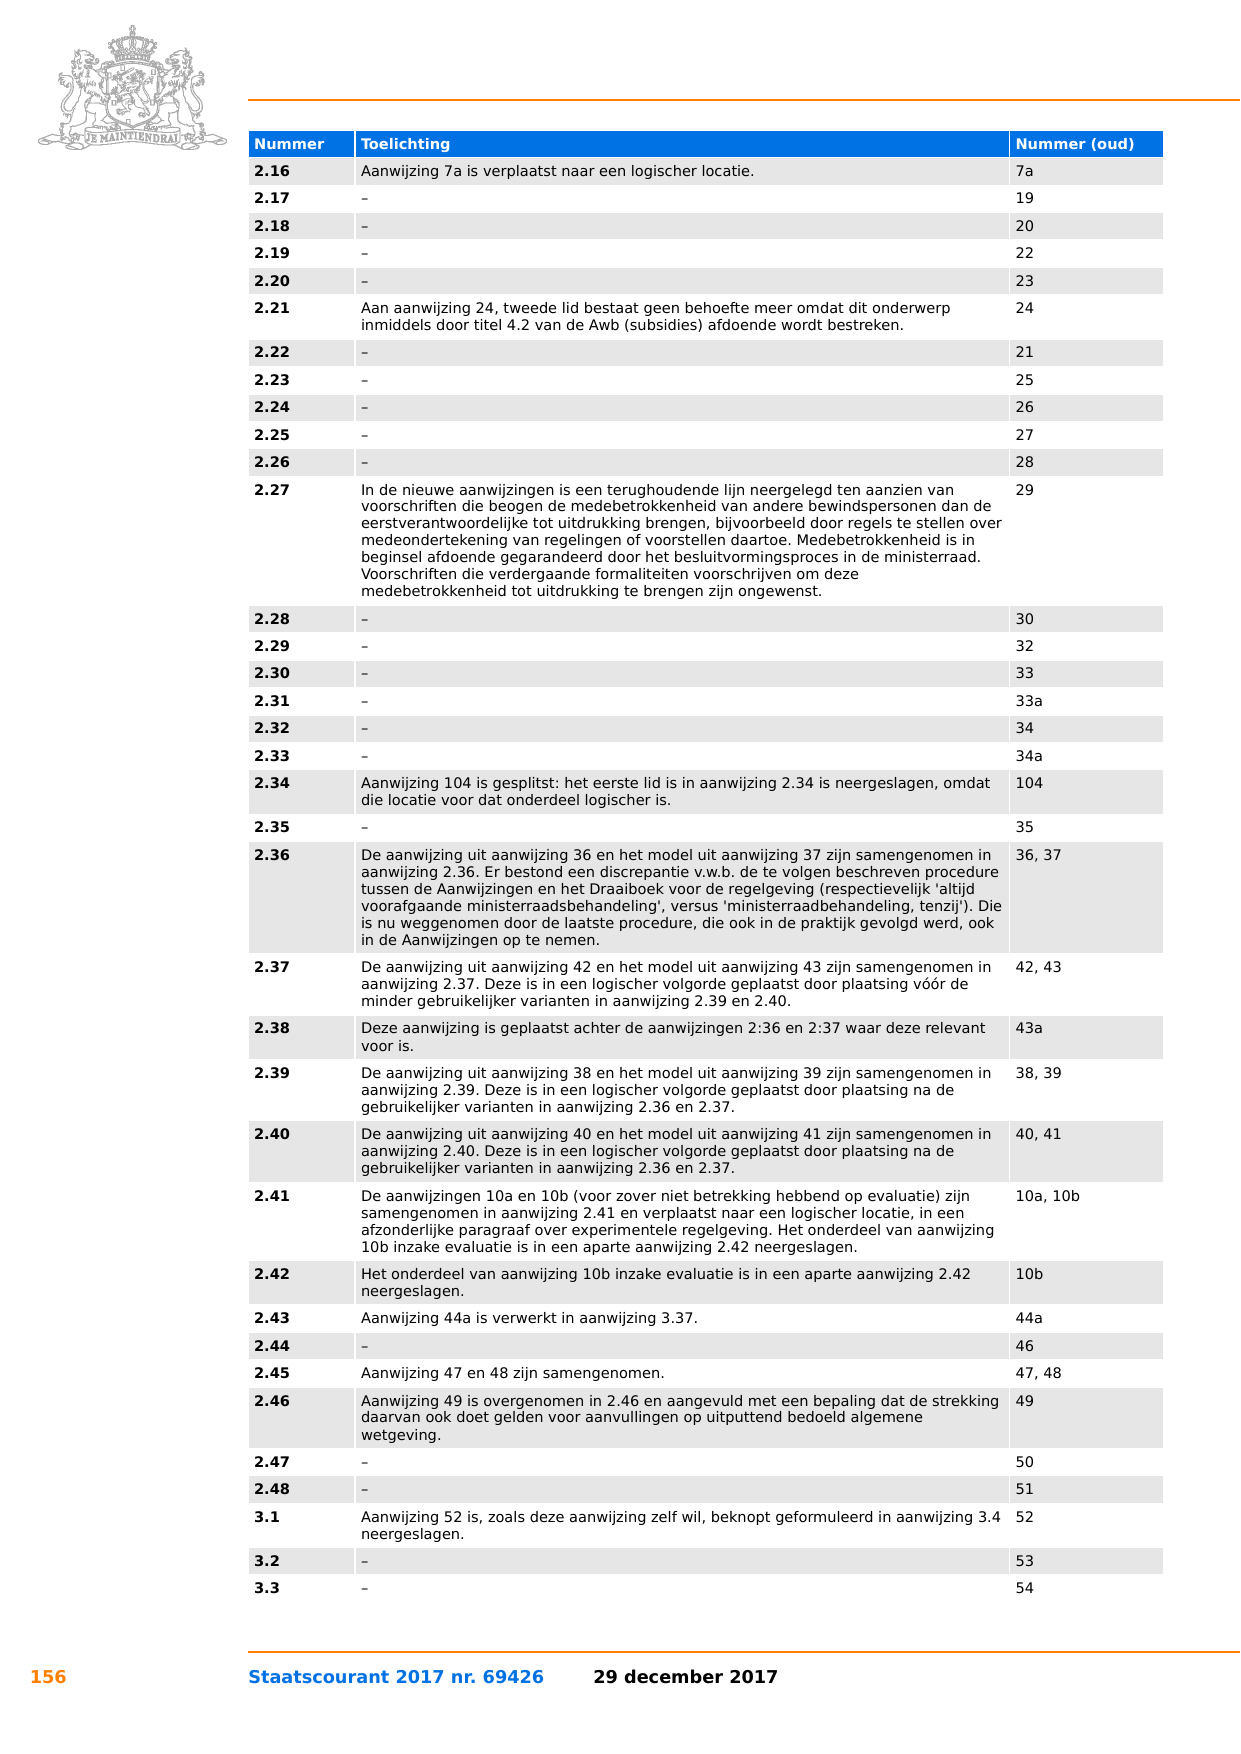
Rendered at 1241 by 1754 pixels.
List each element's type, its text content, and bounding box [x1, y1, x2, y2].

table_cell – [356, 661, 1009, 687]
table_cell 7a [1010, 158, 1163, 185]
table_cell 47, 48 [1010, 1360, 1163, 1387]
table_cell 36, 37 [1010, 842, 1163, 953]
table_cell 33a [1010, 688, 1163, 714]
table_header Toelichting [356, 131, 1009, 157]
table_cell 33 [1010, 661, 1163, 687]
table_cell 2.48 [249, 1476, 354, 1503]
table_cell – [356, 395, 1009, 421]
table_cell Aan aanwijzing 24, tweede lid bestaat geen behoefte meer omdat dit onderwerp inmiddels door titel 4.2 van de Awb (subsidies) afdoende wordt bestreken. [356, 295, 1009, 339]
table_cell 2.29 [249, 633, 354, 660]
table_cell 2.35 [249, 815, 354, 841]
table_cell In de nieuwe aanwijzingen is een terughoudende lijn neergelegd ten aanzien van voorschriften die beogen de medebetrokkenheid van andere bewindspersonen dan de eerstverantwoordelijke tot uitdrukking brengen, bijvoorbeeld door regels te stellen over medeondertekening van regelingen of voorstellen daartoe. Medebetrokkenheid is in beginsel afdoende gegarandeerd door het besluitvormingsproces in de ministerraad. Voorschriften die verdergaande formaliteiten voorschrijven om deze medebetrokkenheid tot uitdrukking te brengen zijn ongewenst. [356, 477, 1009, 605]
table_cell 38, 39 [1010, 1060, 1163, 1120]
table_cell 2.24 [249, 395, 354, 421]
table_cell 50 [1010, 1449, 1163, 1475]
picture [38, 25, 227, 150]
table_cell De aanwijzing uit aanwijzing 40 en het model uit aanwijzing 41 zijn samengenomen in aanwijzing 2.40. Deze is in een logischer volgorde geplaatst door plaatsing na de gebruikelijker varianten in aanwijzing 2.36 en 2.37. [356, 1121, 1009, 1182]
table_cell 26 [1010, 395, 1163, 421]
table_cell 29 [1010, 477, 1163, 605]
table_cell 2.36 [249, 842, 354, 953]
table_cell 46 [1010, 1333, 1163, 1359]
table_cell – [356, 716, 1009, 742]
table_cell 2.21 [249, 295, 354, 339]
table_cell 32 [1010, 633, 1163, 660]
table_cell 34 [1010, 716, 1163, 742]
table_cell 24 [1010, 295, 1163, 339]
table_cell 2.27 [249, 477, 354, 605]
table_cell 2.26 [249, 449, 354, 476]
table_cell – [356, 688, 1009, 714]
table_cell 25 [1010, 367, 1163, 393]
table_cell De aanwijzing uit aanwijzing 42 en het model uit aanwijzing 43 zijn samengenomen in aanwijzing 2.37. Deze is in een logischer volgorde geplaatst door plaatsing vóór de minder gebruikelijker varianten in aanwijzing 2.39 en 2.40. [356, 954, 1009, 1015]
table_cell 10b [1010, 1261, 1163, 1304]
table_cell – [356, 422, 1009, 448]
table_cell – [356, 1449, 1009, 1475]
table_cell 43a [1010, 1016, 1163, 1059]
table_cell 52 [1010, 1504, 1163, 1547]
table_cell – [356, 213, 1009, 239]
table_cell 53 [1010, 1548, 1163, 1574]
table_cell De aanwijzing uit aanwijzing 38 en het model uit aanwijzing 39 zijn samengenomen in aanwijzing 2.39. Deze is in een logischer volgorde geplaatst door plaatsing na de gebruikelijker varianten in aanwijzing 2.36 en 2.37. [356, 1060, 1009, 1120]
table_cell 2.33 [249, 743, 354, 769]
table_cell 54 [1010, 1576, 1163, 1602]
table_cell 42, 43 [1010, 954, 1163, 1015]
table_cell 2.42 [249, 1261, 354, 1304]
table_cell – [356, 606, 1009, 632]
table_cell – [356, 186, 1009, 212]
table_cell 3.2 [249, 1548, 354, 1574]
table_cell 2.38 [249, 1016, 354, 1059]
table_cell De aanwijzingen 10a en 10b (voor zover niet betrekking hebbend op evaluatie) zijn samengenomen in aanwijzing 2.41 en verplaatst naar een logischer locatie, in een afzonderlijke paragraaf over experimentele regelgeving. Het onderdeel van aanwijzing 10b inzake evaluatie is in een aparte aanwijzing 2.42 neergeslagen. [356, 1183, 1009, 1260]
table_cell – [356, 340, 1009, 366]
table_cell 2.37 [249, 954, 354, 1015]
table_cell 104 [1010, 770, 1163, 814]
table_cell 2.30 [249, 661, 354, 687]
table_cell 2.18 [249, 213, 354, 239]
table_cell 2.19 [249, 241, 354, 267]
table_cell Aanwijzing 44a is verwerkt in aanwijzing 3.37. [356, 1306, 1009, 1332]
table_cell 2.28 [249, 606, 354, 632]
table_cell 2.41 [249, 1183, 354, 1260]
table_cell 3.1 [249, 1504, 354, 1547]
table_cell Aanwijzing 7a is verplaatst naar een logischer locatie. [356, 158, 1009, 185]
table_cell 28 [1010, 449, 1163, 476]
table_cell 2.32 [249, 716, 354, 742]
table_cell 2.39 [249, 1060, 354, 1120]
table_cell 2.20 [249, 268, 354, 294]
table_cell 40, 41 [1010, 1121, 1163, 1182]
table_cell 2.31 [249, 688, 354, 714]
table_cell – [356, 449, 1009, 476]
table_cell 2.25 [249, 422, 354, 448]
table_cell 49 [1010, 1388, 1163, 1448]
table_cell 2.45 [249, 1360, 354, 1387]
table_cell 2.34 [249, 770, 354, 814]
table_header Nummer [249, 131, 354, 157]
table_cell 2.40 [249, 1121, 354, 1182]
table_cell 44a [1010, 1306, 1163, 1332]
table_cell – [356, 633, 1009, 660]
table_cell Aanwijzing 52 is, zoals deze aanwijzing zelf wil, beknopt geformuleerd in aanwijzing 3.4 neergeslagen. [356, 1504, 1009, 1547]
table_header Nummer (oud) [1010, 131, 1163, 157]
table_cell De aanwijzing uit aanwijzing 36 en het model uit aanwijzing 37 zijn samengenomen in aanwijzing 2.36. Er bestond een discrepantie v.w.b. de te volgen beschreven procedure tussen de Aanwijzingen en het Draaiboek voor de regelgeving (respectievelijk 'altijd voorafgaande ministerraadsbehandeling', versus 'ministerraadbehandeling, tenzij'). Die is nu weggenomen door de laatste procedure, die ook in de praktijk gevolgd werd, ook in de Aanwijzingen op te nemen. [356, 842, 1009, 953]
table_cell 20 [1010, 213, 1163, 239]
table_cell 34a [1010, 743, 1163, 769]
table_cell Aanwijzing 47 en 48 zijn samengenomen. [356, 1360, 1009, 1387]
table_cell – [356, 743, 1009, 769]
table_cell – [356, 1333, 1009, 1359]
table_cell – [356, 367, 1009, 393]
table_cell 2.46 [249, 1388, 354, 1448]
table_cell – [356, 241, 1009, 267]
table_cell 19 [1010, 186, 1163, 212]
table_cell – [356, 1548, 1009, 1574]
table_cell 2.47 [249, 1449, 354, 1475]
table_cell 10a, 10b [1010, 1183, 1163, 1260]
table_cell 3.3 [249, 1576, 354, 1602]
table_cell Deze aanwijzing is geplaatst achter de aanwijzingen 2:36 en 2:37 waar deze relevant voor is. [356, 1016, 1009, 1059]
table_cell 51 [1010, 1476, 1163, 1503]
table_cell – [356, 1476, 1009, 1503]
table_cell Het onderdeel van aanwijzing 10b inzake evaluatie is in een aparte aanwijzing 2.42 neergeslagen. [356, 1261, 1009, 1304]
table_cell 27 [1010, 422, 1163, 448]
table_cell 35 [1010, 815, 1163, 841]
table_cell Aanwijzing 49 is overgenomen in 2.46 en aangevuld met een bepaling dat de strekking daarvan ook doet gelden voor aanvullingen op uitputtend bedoeld algemene wetgeving. [356, 1388, 1009, 1448]
table_cell 22 [1010, 241, 1163, 267]
table_cell 2.17 [249, 186, 354, 212]
table_cell – [356, 815, 1009, 841]
table_cell 2.22 [249, 340, 354, 366]
table_cell Aanwijzing 104 is gesplitst: het eerste lid is in aanwijzing 2.34 is neergeslagen, omdat die locatie voor dat onderdeel logischer is. [356, 770, 1009, 814]
table_cell 2.44 [249, 1333, 354, 1359]
table_cell – [356, 268, 1009, 294]
table_cell 2.16 [249, 158, 354, 185]
table_cell 21 [1010, 340, 1163, 366]
table_cell 2.43 [249, 1306, 354, 1332]
table_cell 30 [1010, 606, 1163, 632]
table_cell 23 [1010, 268, 1163, 294]
table_cell 2.23 [249, 367, 354, 393]
table_cell – [356, 1576, 1009, 1602]
